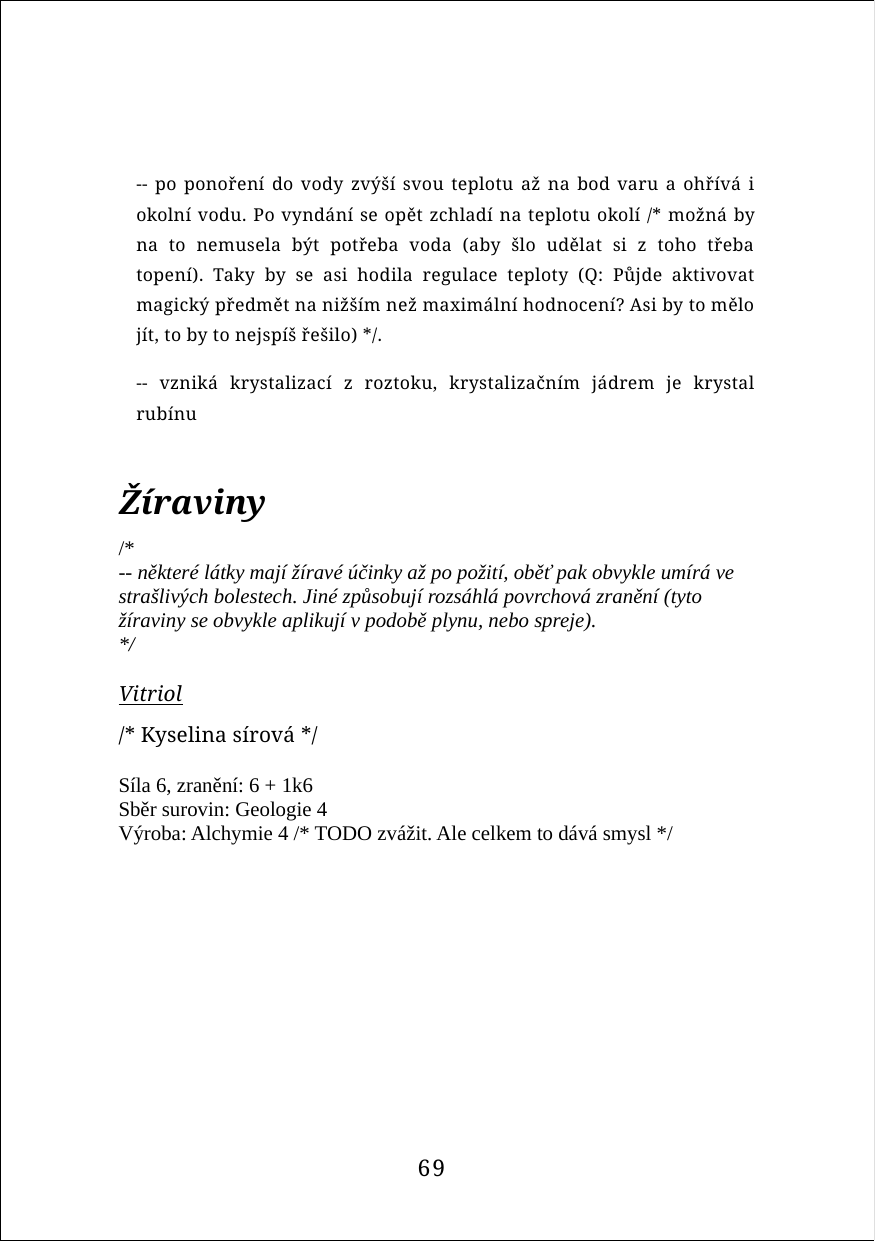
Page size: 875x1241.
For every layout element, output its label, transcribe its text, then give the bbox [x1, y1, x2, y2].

text */ [118, 632, 756, 656]
text -- vzniká krystalizací z roztoku, krystalizačním jádrem je krystal rubínu [136, 371, 756, 425]
text Výroba: Alchymie 4 /* TODO zvážit. Ale celkem to dává smysl */ [118, 821, 756, 845]
text -- po ponoření do vody zvýší svou teplotu až na bod varu a ohřívá i okolní vodu. Po vyndání se opět zchladí na teplotu okolí /* možná by na to nemusela být potřeba voda (aby šlo udělat si z toho třeba topení). Taky by se asi hodila regulace teploty (Q: Půjde aktivovat magický předmět na nižším než maximální hodnocení? Asi by to mělo jít, to by to nejspíš řešilo) */. [136, 172, 756, 347]
text -- některé látky mají žíravé účinky až po požití, oběť pak obvykle umírá ve strašlivých bolestech. Jiné způsobují rozsáhlá povrchová zranění (tyto žíraviny se obvykle aplikují v podobě plynu, nebo spreje). [118, 560, 756, 632]
text Sběr surovin: Geologie 4 [118, 797, 756, 821]
subtitle Žíraviny [118, 478, 756, 524]
text Síla 6, zranění: 6 + 1k6 [118, 773, 756, 797]
text /* Kyselina sírová */ [118, 720, 756, 748]
subtitle Vitriol [118, 679, 756, 708]
text /* [118, 536, 756, 560]
